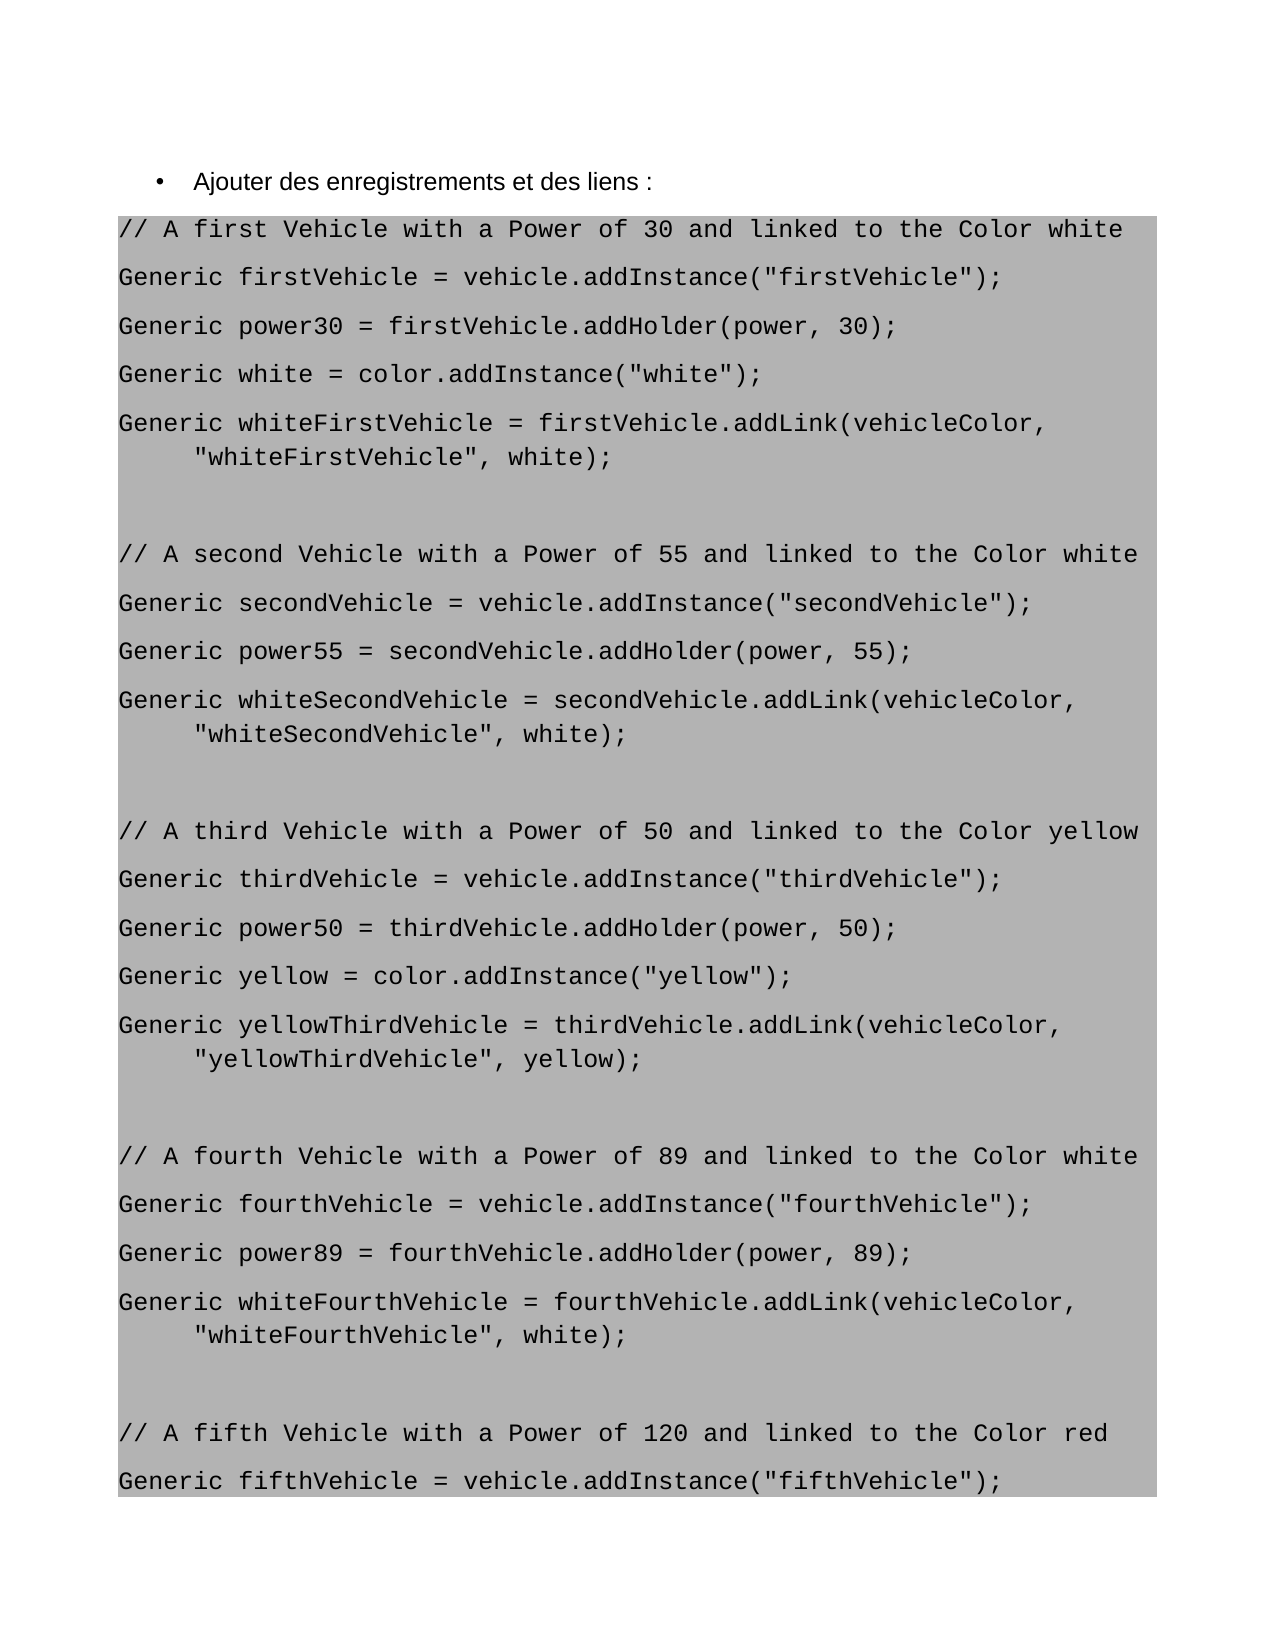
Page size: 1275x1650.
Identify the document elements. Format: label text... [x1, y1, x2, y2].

text // A third Vehicle with a Power of 50 and linked to the Color yellow [118, 818, 1157, 847]
text Generic whiteSecondVehicle = secondVehicle.addLink(vehicleColor, "whiteSecondVehicle", white); [118, 687, 1157, 749]
text // A fifth Vehicle with a Power of 120 and linked to the Color red [118, 1420, 1157, 1448]
text Generic secondVehicle = vehicle.addInstance("secondVehicle"); [118, 590, 1157, 618]
text // A first Vehicle with a Power of 30 and linked to the Color white [118, 216, 1157, 245]
text Generic whiteFourthVehicle = fourthVehicle.addLink(vehicleColor, "whiteFourthVehicle", white); [118, 1289, 1157, 1351]
text Generic yellowThirdVehicle = thirdVehicle.addLink(vehicleColor, "yellowThirdVehicle", yellow); [118, 1012, 1157, 1075]
text // A second Vehicle with a Power of 55 and linked to the Color white [118, 542, 1157, 570]
text Generic yellow = color.addInstance("yellow"); [118, 964, 1157, 992]
list Ajouter des enregistrements et des liens : [156, 167, 1157, 196]
text Generic fourthVehicle = vehicle.addInstance("fourthVehicle"); [118, 1192, 1157, 1220]
text Generic white = color.addInstance("white"); [118, 362, 1157, 390]
text Generic power50 = thirdVehicle.addHolder(power, 50); [118, 915, 1157, 944]
text // A fourth Vehicle with a Power of 89 and linked to the Color white [118, 1143, 1157, 1172]
text Generic firstVehicle = vehicle.addInstance("firstVehicle"); [118, 265, 1157, 293]
text Generic power89 = fourthVehicle.addHolder(power, 89); [118, 1241, 1157, 1269]
text Generic thirdVehicle = vehicle.addInstance("thirdVehicle"); [118, 867, 1157, 895]
text Generic power55 = secondVehicle.addHolder(power, 55); [118, 639, 1157, 667]
text Generic fifthVehicle = vehicle.addInstance("fifthVehicle"); [118, 1469, 1157, 1497]
text Generic power30 = firstVehicle.addHolder(power, 30); [118, 313, 1157, 342]
text Generic whiteFirstVehicle = firstVehicle.addLink(vehicleColor, "whiteFirstVehicle", white); [118, 411, 1157, 473]
